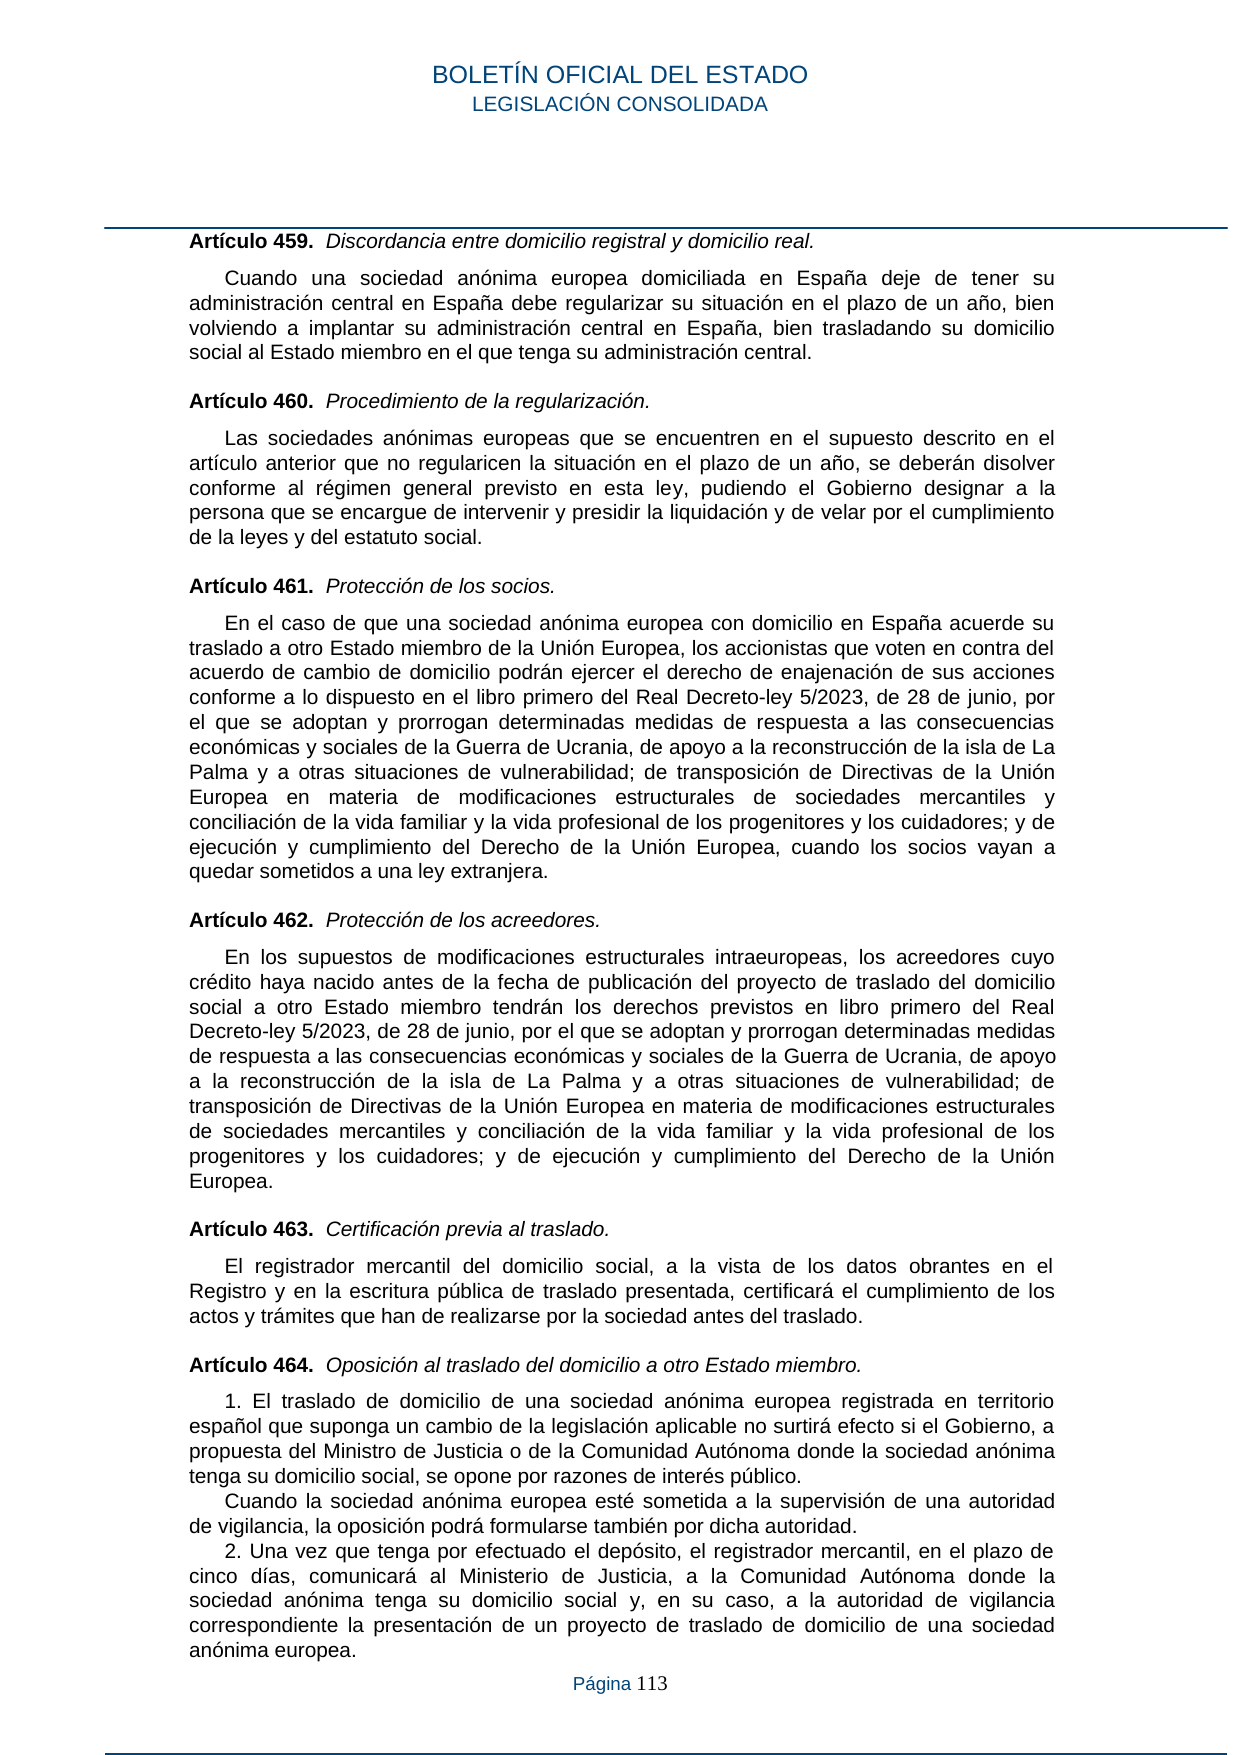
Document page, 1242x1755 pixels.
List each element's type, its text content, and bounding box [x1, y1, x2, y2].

text Artículo 464. Oposición al traslado del domicilio a otro Estado miembro. [189, 1352, 1196, 1376]
text Artículo 460. Procedimiento de la regularización. [189, 389, 1196, 413]
text En el caso de que una sociedad anónima europea con domicilio en España acuerde su traslado a otro Estado miembro de la Unión Europea, los accionistas que voten en contra del acuerdo de cambio de domicilio podrán ejercer el derecho de enajenación de sus acciones conforme a lo dispuesto en el libro primero del Real Decreto-ley 5/2023, de 28 de junio, por el que se adoptan y prorrogan determinadas medidas de respuesta a las consecuencias económicas y sociales de la Guerra de Ucrania, de apoyo a la reconstrucción de la isla de La Palma y a otras situaciones de vulnerabilidad; de transposición de Directivas de la Unión Europea en materia de modificaciones estructurales de sociedades mercantiles y conciliación de la vida familiar y la vida profesional de los progenitores y los cuidadores; y de ejecución y cumplimiento del Derecho de la Unión Europea, cuando los socios vayan a quedar sometidos a una ley extranjera. [189, 610, 1056, 883]
text Artículo 462. Protección de los acreedores. [189, 908, 1196, 932]
text El registrador mercantil del domicilio social, a la vista de los datos obrantes en el Registro y en la escritura pública de traslado presentada, certificará el cumplimiento de los actos y trámites que han de realizarse por la sociedad antes del traslado. [189, 1254, 1056, 1328]
text Cuando una sociedad anónima europea domiciliada en España deje de tener su administración central en España debe regularizar su situación en el plazo de un año, bien volviendo a implantar su administración central en España, bien trasladando su domicilio social al Estado miembro en el que tenga su administración central. [189, 266, 1056, 364]
text Artículo 463. Certificación previa al traslado. [189, 1217, 1196, 1241]
text Artículo 459. Discordancia entre domicilio registral y domicilio real. [189, 229, 1196, 253]
text En los supuestos de modificaciones estructurales intraeuropeas, los acreedores cuyo crédito haya nacido antes de la fecha de publicación del proyecto de traslado del domicilio social a otro Estado miembro tendrán los derechos previstos en libro primero del Real Decreto-ley 5/2023, de 28 de junio, por el que se adoptan y prorrogan determinadas medidas de respuesta a las consecuencias económicas y sociales de la Guerra de Ucrania, de apoyo a la reconstrucción de la isla de La Palma y a otras situaciones de vulnerabilidad; de transposición de Directivas de la Unión Europea en materia de modificaciones estructurales de sociedades mercantiles y conciliación de la vida familiar y la vida profesional de los progenitores y los cuidadores; y de ejecución y cumplimiento del Derecho de la Unión Europea. [189, 945, 1056, 1193]
text Artículo 461. Protección de los socios. [189, 574, 1196, 598]
text Las sociedades anónimas europeas que se encuentren en el supuesto descrito en el artículo anterior que no regularicen la situación en el plazo de un año, se deberán disolver conforme al régimen general previsto en esta ley, pudiendo el Gobierno designar a la persona que se encargue de intervenir y presidir la liquidación y de velar por el cumplimiento de la leyes y del estatuto social. [189, 426, 1056, 549]
text Cuando la sociedad anónima europea esté sometida a la supervisión de una autoridad de vigilancia, la oposición podrá formularse también por dicha autoridad. [189, 1489, 1056, 1538]
text 2. Una vez que tenga por efectuado el depósito, el registrador mercantil, en el plazo de cinco días, comunicará al Ministerio de Justicia, a la Comunidad Autónoma donde la sociedad anónima tenga su domicilio social y, en su caso, a la autoridad de vigilancia correspondiente la presentación de un proyecto de traslado de domicilio de una sociedad anónima europea. [189, 1538, 1056, 1662]
text [189, 205, 1196, 227]
text 1. El traslado de domicilio de una sociedad anónima europea registrada en territorio español que suponga un cambio de la legislación aplicable no surtirá efecto si el Gobierno, a propuesta del Ministro de Justicia o de la Comunidad Autónoma donde la sociedad anónima tenga su domicilio social, se opone por razones de interés público. [189, 1389, 1056, 1488]
